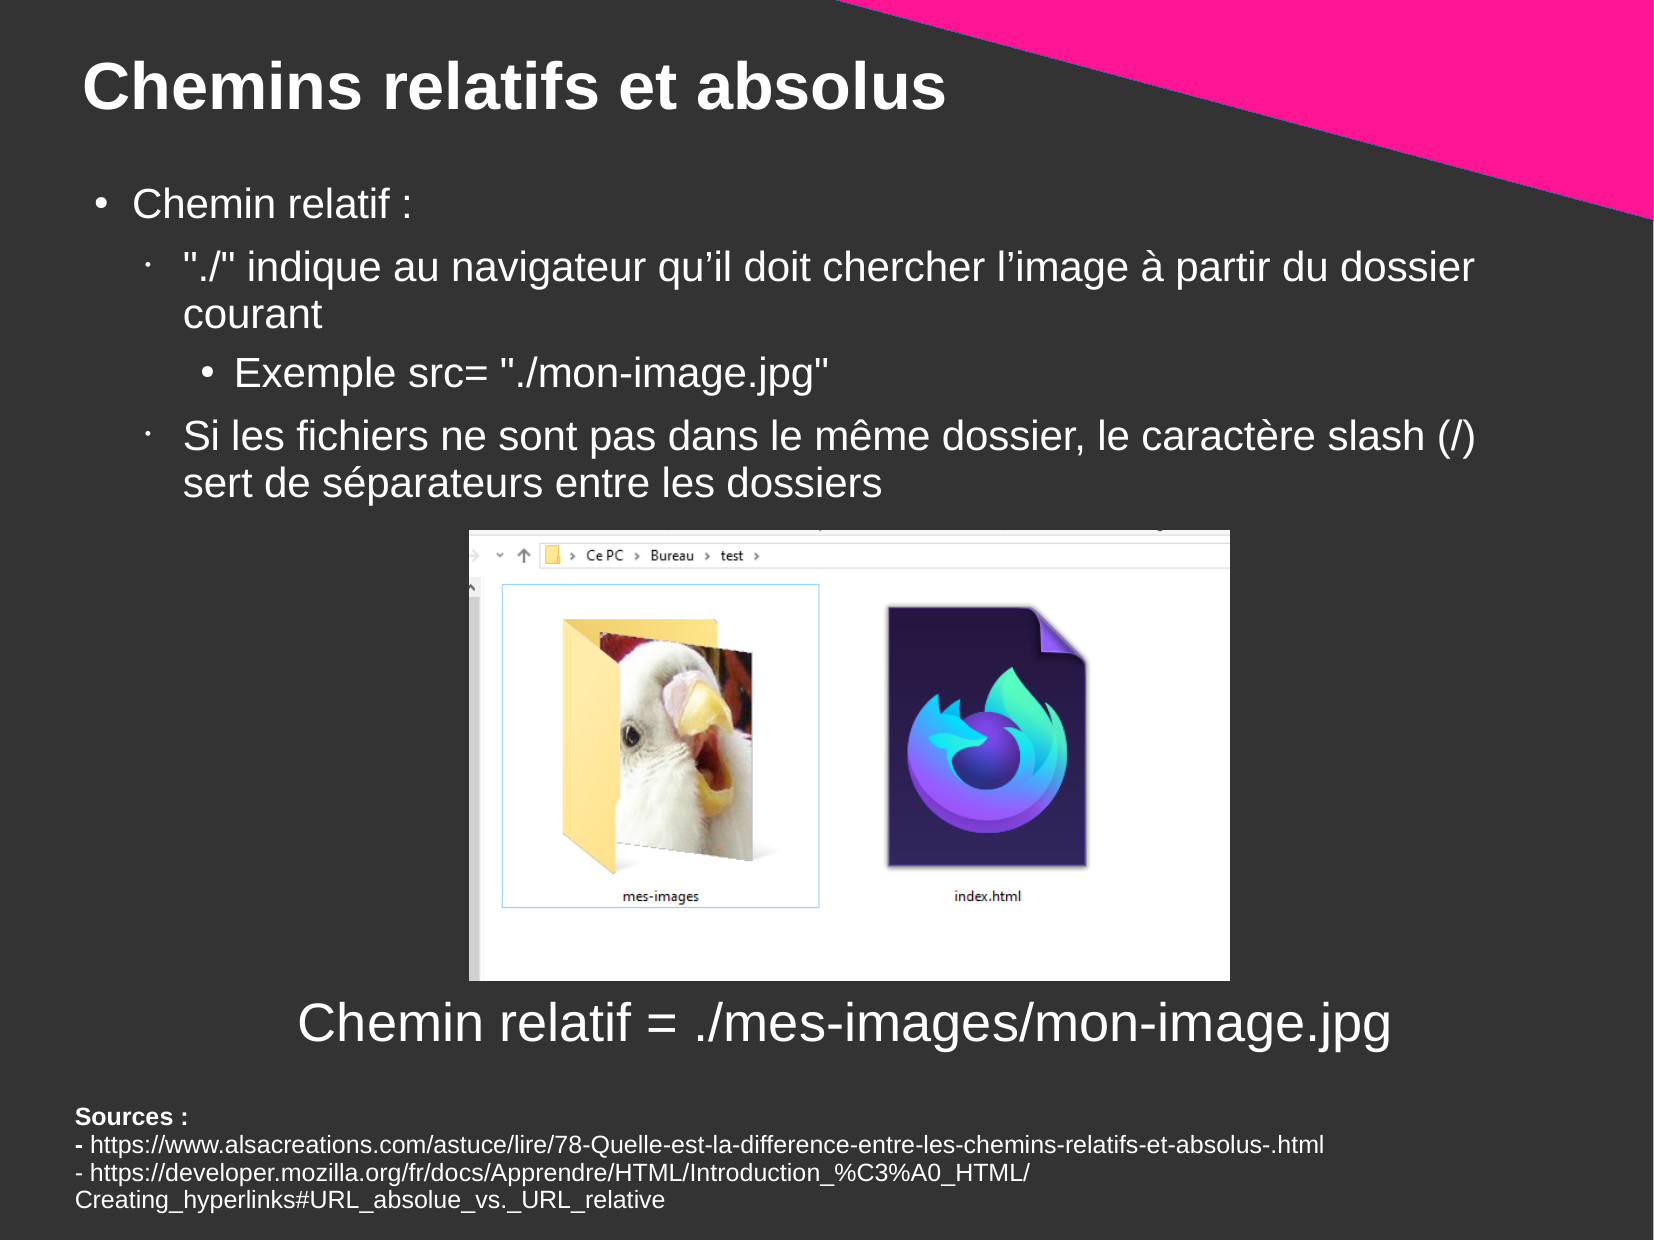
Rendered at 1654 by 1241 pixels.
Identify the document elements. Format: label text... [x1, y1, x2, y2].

picture [469, 530, 1230, 981]
text_box [836, 0, 1654, 221]
title Chemins relatifs et absolus [82, 49, 1571, 162]
title Chemin relatif = ./mes-images/mon-image.jpg [271, 992, 1421, 1063]
text_box Sources : - https://www.alsacreations.com/astuce/lire/78-Quelle-est-la-difference-entre-les-chemins-relatifs-et-absolus-.html - https://developer.mozilla.org/fr/docs/Apprendre/HTML/Introduction_%C3%A0_HTML/Creating_hyperlinks#URL_absolue_vs._URL_relative [60, 1094, 1546, 1241]
list Chemin relatif : "./" indique au navigateur qu’il doit chercher l’image à partir du dossier courant Exemple src= "./mon-image.jpg" Si les fichiers ne sont pas dans le même dossier, le caractère slash (/) sert de séparateurs entre les dossiers [80, 180, 1546, 508]
